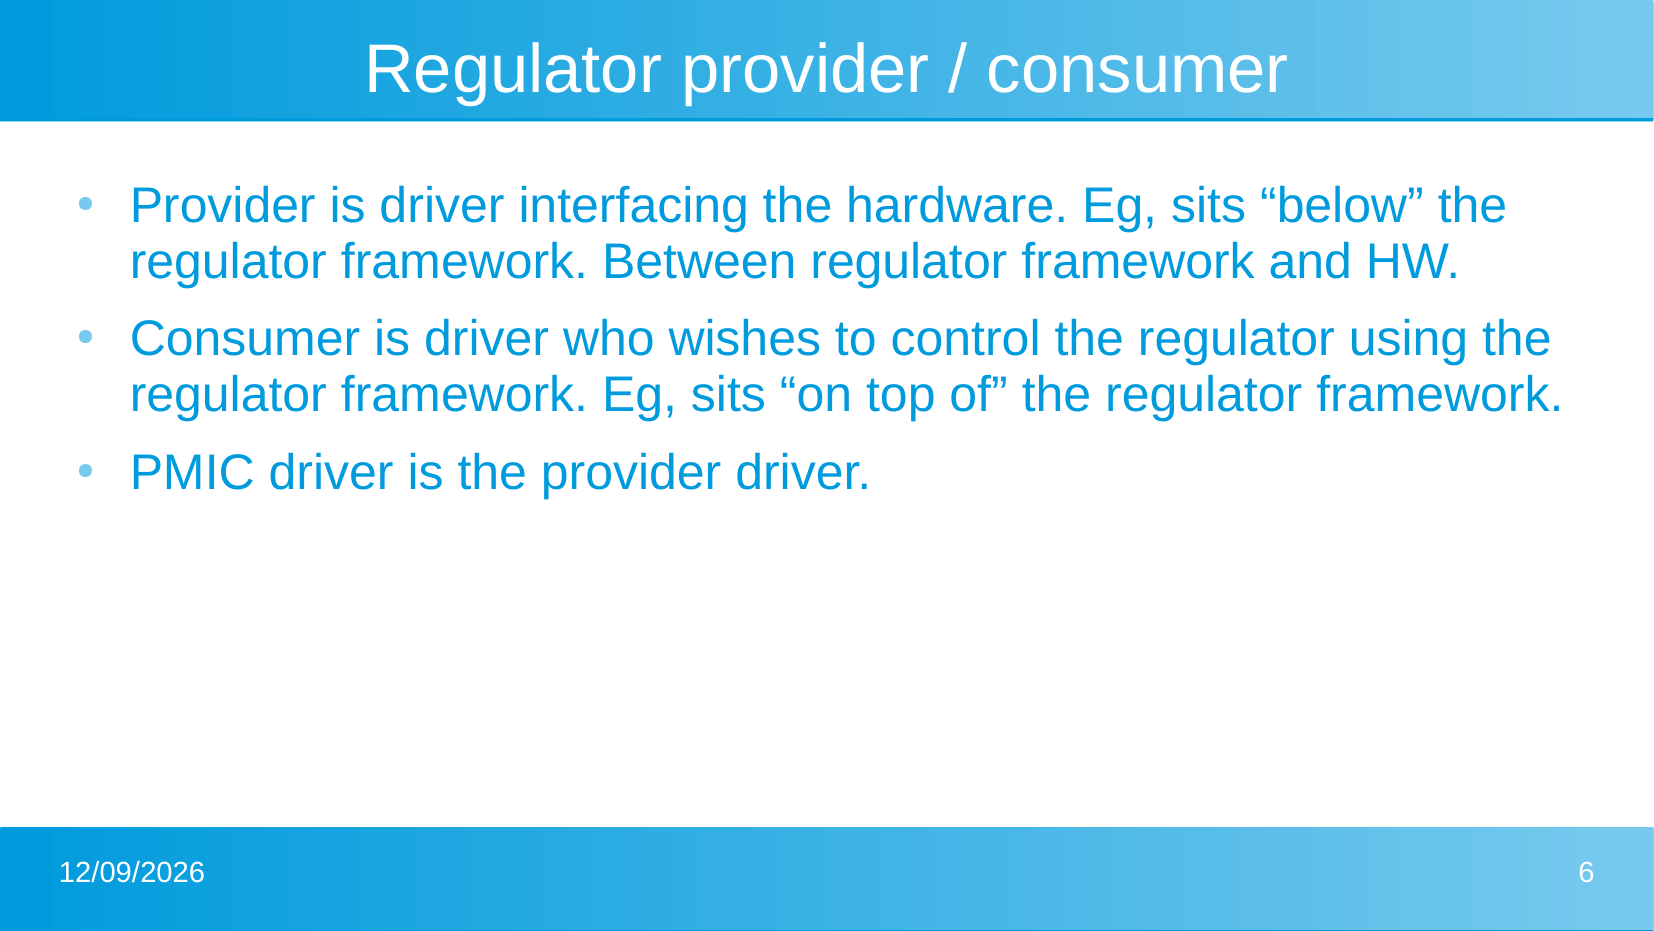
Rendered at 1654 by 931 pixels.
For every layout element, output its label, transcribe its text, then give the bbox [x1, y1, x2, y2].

list Provider is driver interfacing the hardware. Eg, sits “below” the regulator framework. Between regulator framework and HW. Consumer is driver who wishes to control the regulator using the regulator framework. Eg, sits “on top of” the regulator framework. PMIC driver is the provider driver. [58, 177, 1595, 768]
title Regulator provider / consumer [58, 0, 1595, 177]
